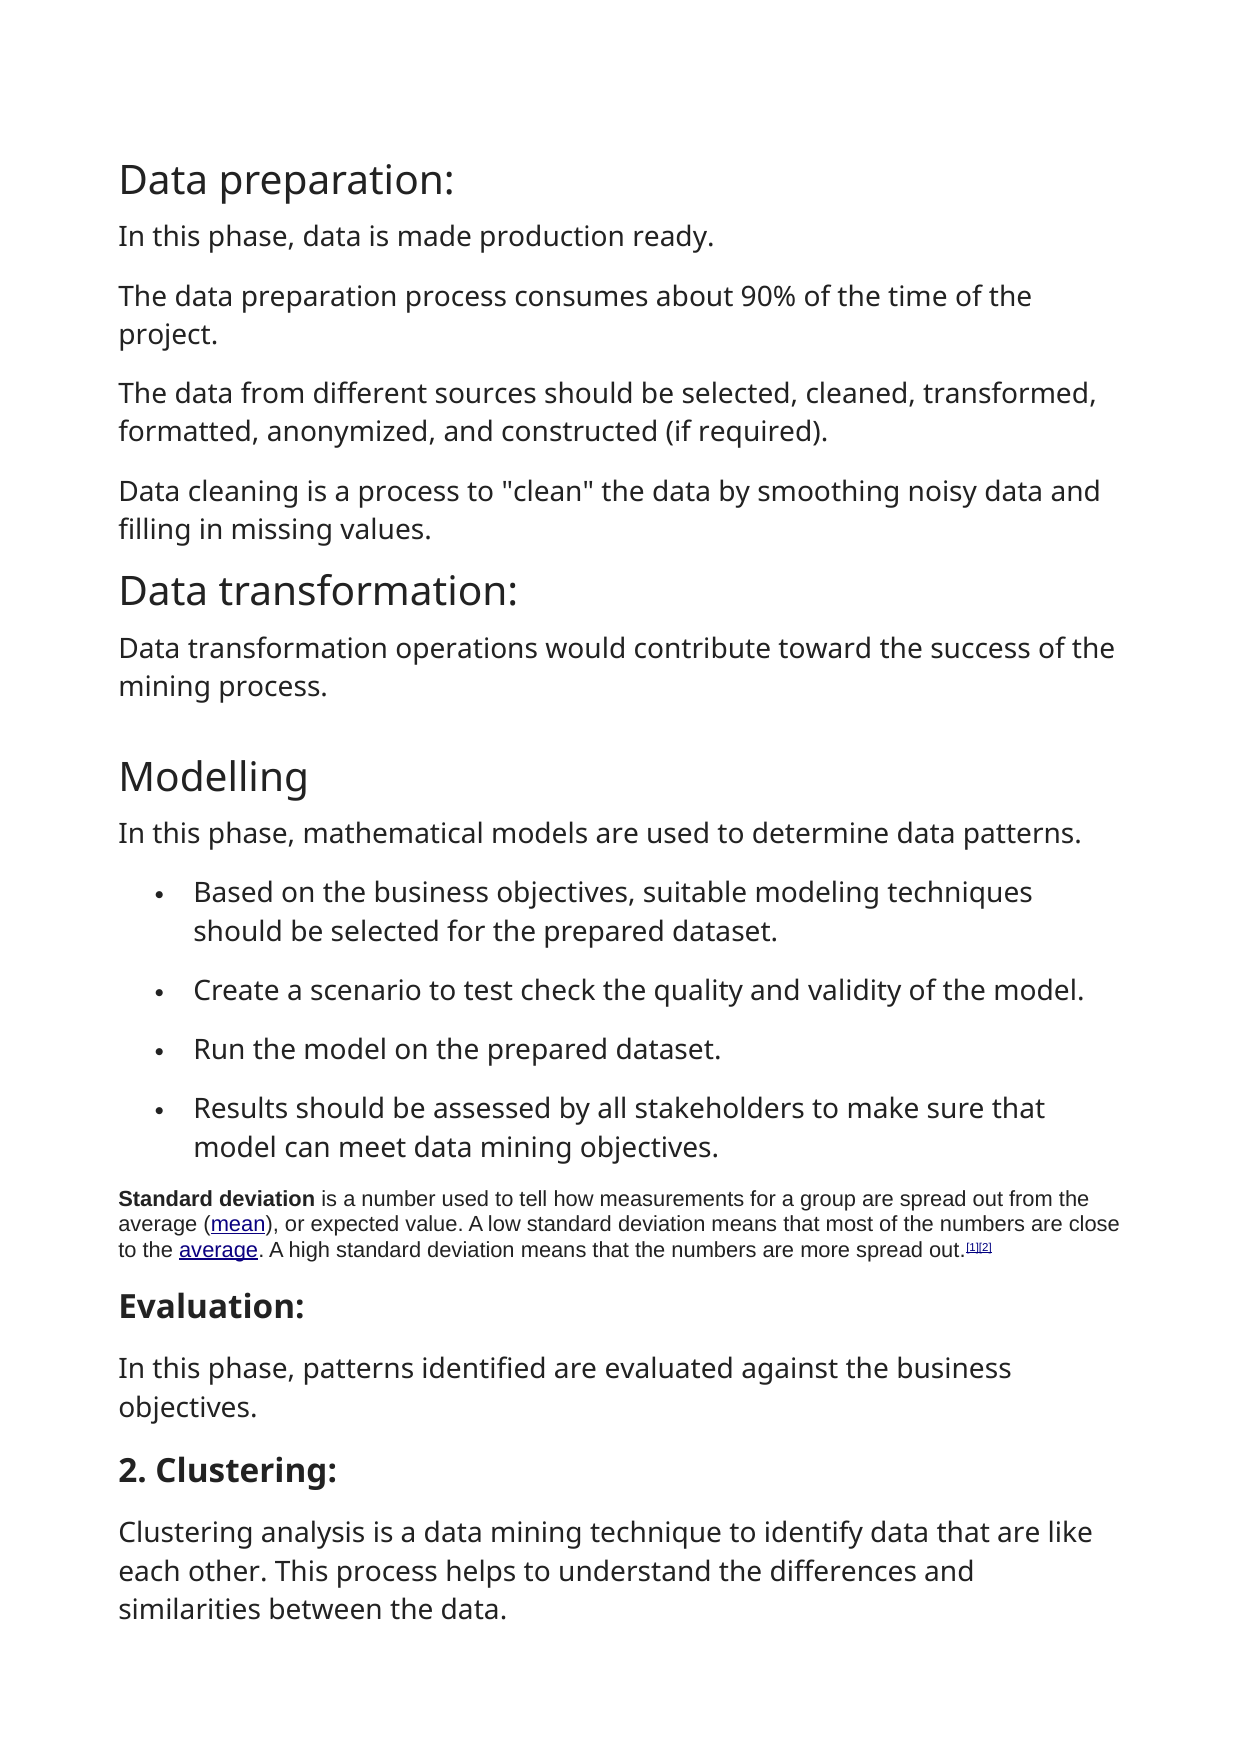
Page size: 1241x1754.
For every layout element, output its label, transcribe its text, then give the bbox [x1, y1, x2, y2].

list Based on the business objectives, suitable modeling techniques should be selected for the prepared dataset. [156, 873, 1122, 949]
text The data preparation process consumes about 90% of the time of the project. [118, 276, 1122, 353]
text Data transformation operations would contribute toward the success of the mining process. [118, 628, 1122, 704]
text Standard deviation is a number used to tell how measurements for a group are spread out from the average (mean), or expected value. A low standard deviation means that most of the numbers are close to the average. A high standard deviation means that the numbers are more spread out.[1][2] [118, 1186, 1122, 1262]
subtitle Evaluation: [118, 1283, 1122, 1328]
subtitle Data preparation: [118, 151, 1122, 206]
text In this phase, mathematical models are used to determine data patterns. [118, 814, 1122, 852]
list Run the model on the prepared dataset. [156, 1029, 1122, 1068]
subtitle Data transformation: [118, 562, 1122, 617]
text Data cleaning is a process to "clean" the data by smoothing noisy data and filling in missing values. [118, 471, 1122, 548]
text The data from different sources should be selected, cleaned, transformed, formatted, anonymized, and constructed (if required). [118, 373, 1122, 450]
text Clustering analysis is a data mining technique to identify data that are like each other. This process helps to understand the differences and similarities between the data. [118, 1513, 1122, 1628]
text In this phase, data is made production ready. [118, 217, 1122, 255]
subtitle 2. Clustering: [118, 1446, 1122, 1492]
text In this phase, patterns identified are evaluated against the business objectives. [118, 1349, 1122, 1426]
list Results should be assessed by all stakeholders to make sure that model can meet data mining objectives. [156, 1089, 1122, 1165]
subtitle Modelling [118, 748, 1122, 803]
list Create a scenario to test check the quality and validity of the model. [156, 970, 1122, 1009]
